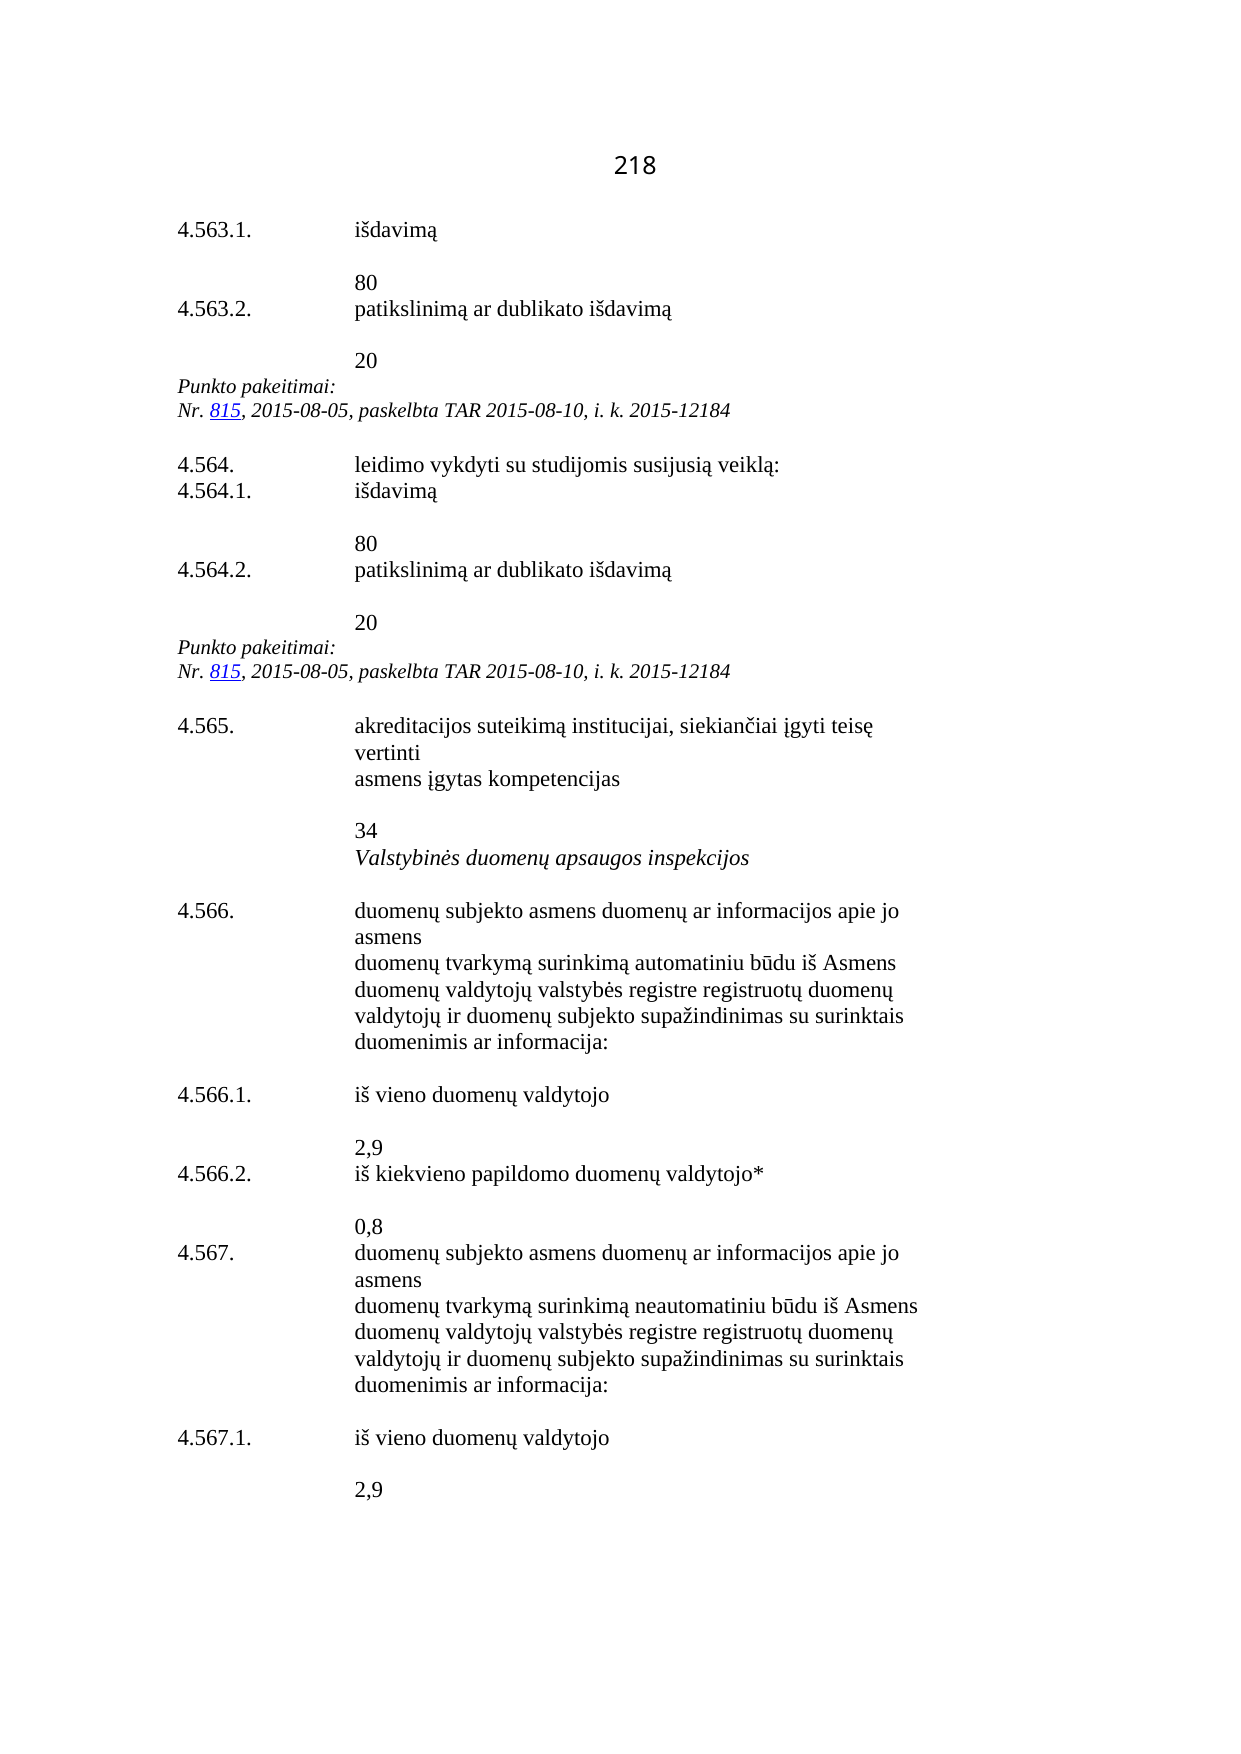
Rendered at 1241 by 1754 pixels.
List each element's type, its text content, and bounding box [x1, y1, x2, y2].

text valdytojų ir duomenų subjekto supažindinimas su surinktais [354, 1345, 945, 1371]
text duomenų valdytojų valstybės registre registruotų duomenų [354, 1318, 945, 1345]
text 4.567. duomenų subjekto asmens duomenų ar informacijos apie jo asmens [177, 1239, 945, 1292]
text Punkto pakeitimai: [177, 635, 1093, 659]
text asmens įgytas kompetencijas 34 [354, 765, 945, 844]
text duomenimis ar informacija: [354, 1371, 945, 1424]
text 4.566.2. iš kiekvieno papildomo duomenų valdytojo* 0,8 [177, 1160, 945, 1239]
text 4.566.1. iš vieno duomenų valdytojo 2,9 [177, 1081, 945, 1160]
text 4.564.2. patikslinimą ar dublikato išdavimą 20 [177, 556, 945, 635]
text Punkto pakeitimai: [177, 374, 1093, 398]
text Valstybinės duomenų apsaugos inspekcijos [354, 844, 945, 897]
text 4.566. duomenų subjekto asmens duomenų ar informacijos apie jo asmens [177, 897, 945, 949]
text valdytojų ir duomenų subjekto supažindinimas su surinktais [354, 1002, 945, 1028]
text 4.563.2. patikslinimą ar dublikato išdavimą 20 [177, 295, 945, 374]
text 4.563.1. išdavimą 80 [177, 216, 945, 295]
text Nr. 815, 2015-08-05, paskelbta TAR 2015-08-10, i. k. 2015-12184 [177, 398, 1093, 422]
text 4.564. leidimo vykdyti su studijomis susijusią veiklą: [177, 451, 945, 477]
text duomenimis ar informacija: [354, 1028, 945, 1081]
text 4.564.1. išdavimą 80 [177, 477, 945, 556]
text 4.565. akreditacijos suteikimą institucijai, siekiančiai įgyti teisę vertinti [177, 712, 945, 765]
text duomenų tvarkymą surinkimą automatiniu būdu iš Asmens [354, 949, 945, 976]
text duomenų tvarkymą surinkimą neautomatiniu būdu iš Asmens [354, 1292, 945, 1318]
text Nr. 815, 2015-08-05, paskelbta TAR 2015-08-10, i. k. 2015-12184 [177, 659, 1093, 683]
text 4.567.1. iš vieno duomenų valdytojo 2,9 [177, 1424, 945, 1503]
text duomenų valdytojų valstybės registre registruotų duomenų [354, 976, 945, 1002]
